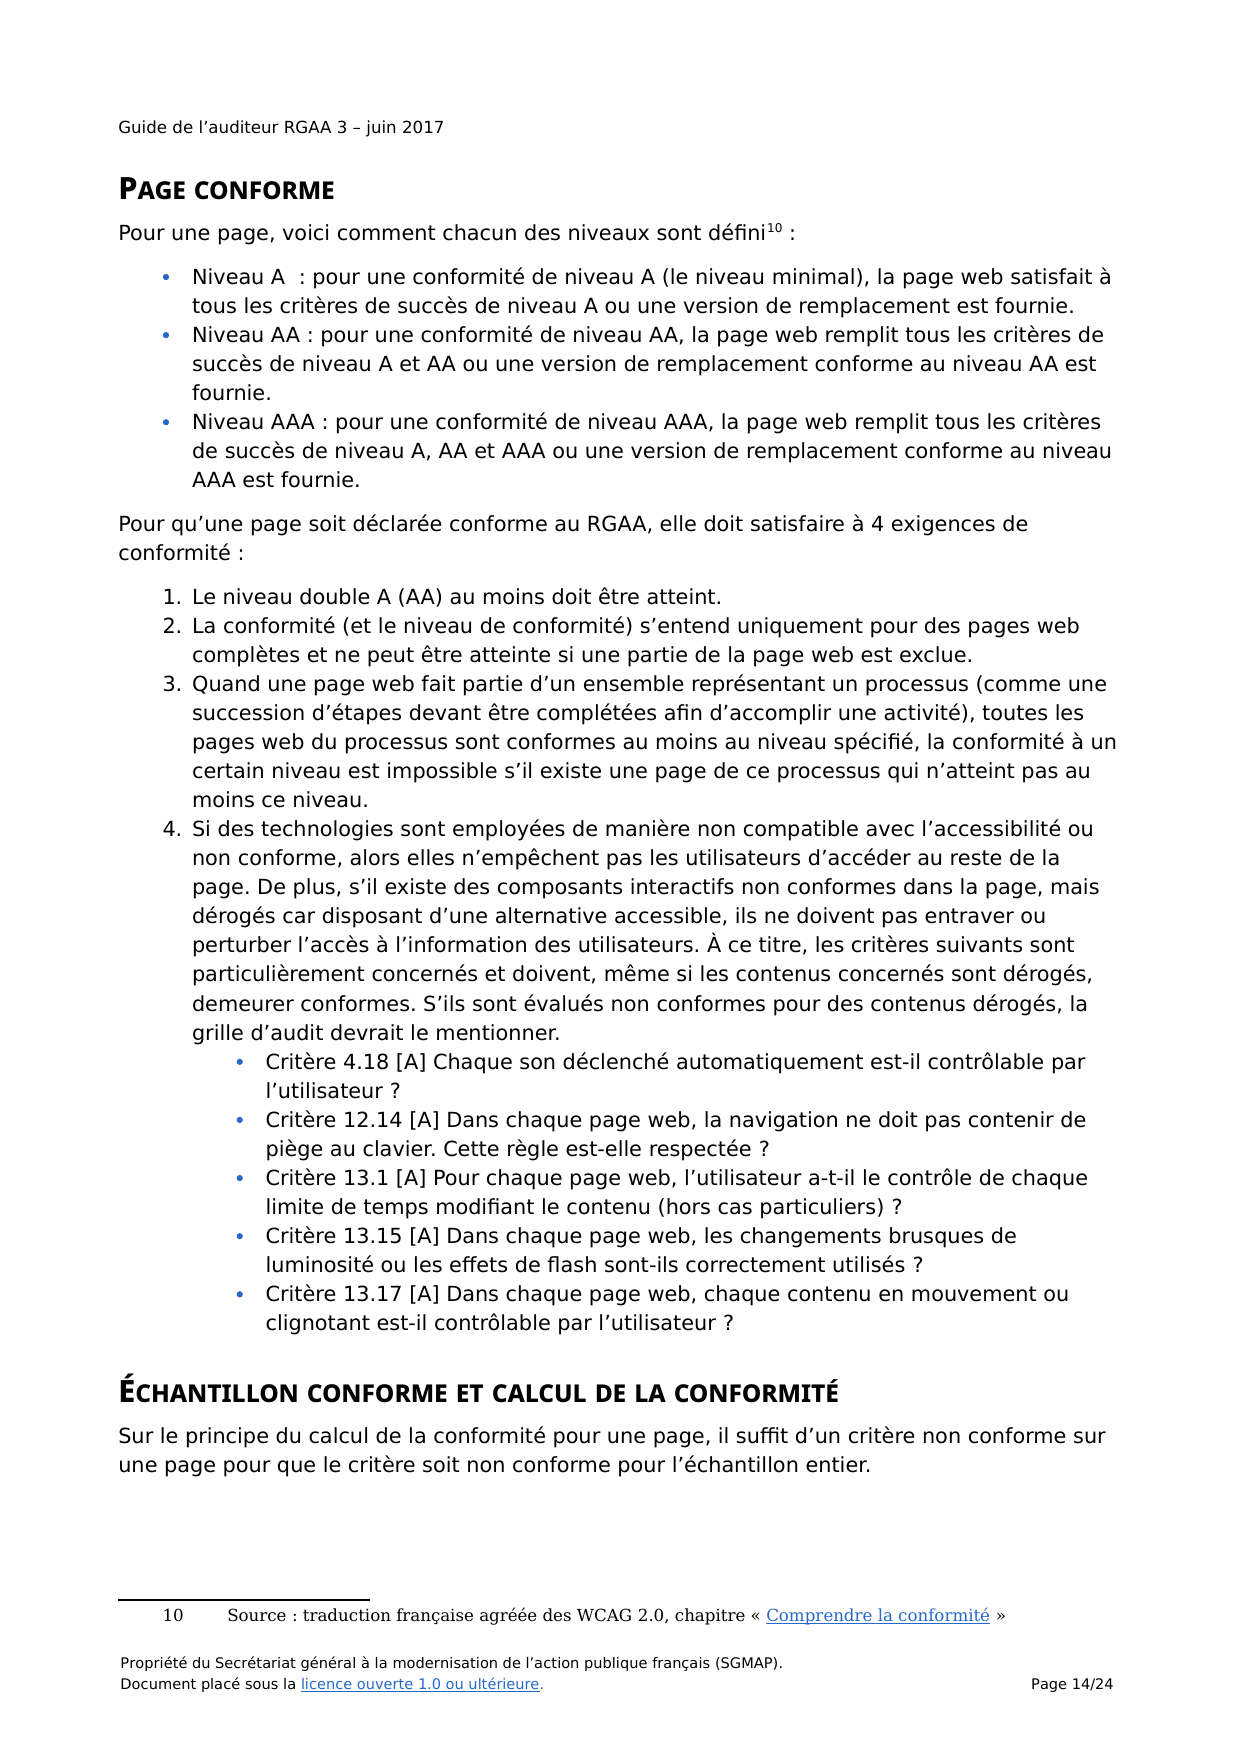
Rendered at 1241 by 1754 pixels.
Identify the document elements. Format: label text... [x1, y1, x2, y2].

text Pour une page, voici comment chacun des niveaux sont défini : [118, 221, 1122, 246]
list Quand une page web fait partie d’un ensemble représentant un processus (comme une succession d’étapes devant être complétées afin d’accomplir une activité), toutes les pages web du processus sont conformes au moins au niveau spécifié, la conformité à un certain niveau est impossible s’il existe une page de ce processus qui n’atteint pas au moins ce niveau. [162, 672, 1122, 812]
subtitle Échantillon conforme et calcul de la conformité [118, 1369, 1122, 1411]
text Pour qu’une page soit déclarée conforme au RGAA, elle doit satisfaire à 4 exigences de conformité : [118, 512, 1122, 565]
list Niveau A : pour une conformité de niveau A (le niveau minimal), la page web satisfait à tous les critères de succès de niveau A ou une version de remplacement est fournie. [162, 265, 1122, 318]
subtitle Page conforme [118, 167, 1122, 209]
list Niveau AAA : pour une conformité de niveau AAA, la page web remplit tous les critères de succès de niveau A, AA et AAA ou une version de remplacement conforme au niveau AAA est fournie. [162, 410, 1122, 493]
list Source : traduction française agréée des WCAG 2.0, chapitre « Comprendre la conformité » [162, 1606, 1122, 1626]
list Critère 13.17 [A] Dans chaque page web, chaque contenu en mouvement ou clignotant est-il contrôlable par l’utilisateur ? [236, 1282, 1122, 1336]
list La conformité (et le niveau de conformité) s’entend uniquement pour des pages web complètes et ne peut être atteinte si une partie de la page web est exclue. [162, 614, 1122, 667]
list Si des technologies sont employées de manière non compatible avec l’accessibilité ou non conforme, alors elles n’empêchent pas les utilisateurs d’accéder au reste de la page. De plus, s’il existe des composants interactifs non conformes dans la page, mais dérogés car disposant d’une alternative accessible, ils ne doivent pas entraver ou perturber l’accès à l’information des utilisateurs. À ce titre, les critères suivants sont particulièrement concernés et doivent, même si les contenus concernés sont dérogés, demeurer conformes. S’ils sont évalués non conformes pour des contenus dérogés, la grille d’audit devrait le mentionner. [162, 817, 1122, 1045]
list Critère 13.15 [A] Dans chaque page web, les changements brusques de luminosité ou les effets de flash sont-ils correctement utilisés ? [236, 1224, 1122, 1277]
text Sur le principe du calcul de la conformité pour une page, il suffit d’un critère non conforme sur une page pour que le critère soit non conforme pour l’échantillon entier. [118, 1424, 1122, 1477]
list Le niveau double A (AA) au moins doit être atteint. [162, 585, 1122, 609]
list Critère 12.14 [A] Dans chaque page web, la navigation ne doit pas contenir de piège au clavier. Cette règle est-elle respectée ? [236, 1108, 1122, 1161]
list Critère 13.1 [A] Pour chaque page web, l’utilisateur a-t-il le contrôle de chaque limite de temps modifiant le contenu (hors cas particuliers) ? [236, 1166, 1122, 1219]
list Critère 4.18 [A] Chaque son déclenché automatiquement est-il contrôlable par l’utilisateur ? [236, 1050, 1122, 1103]
list Niveau AA : pour une conformité de niveau AA, la page web remplit tous les critères de succès de niveau A et AA ou une version de remplacement conforme au niveau AA est fournie. [162, 323, 1122, 405]
